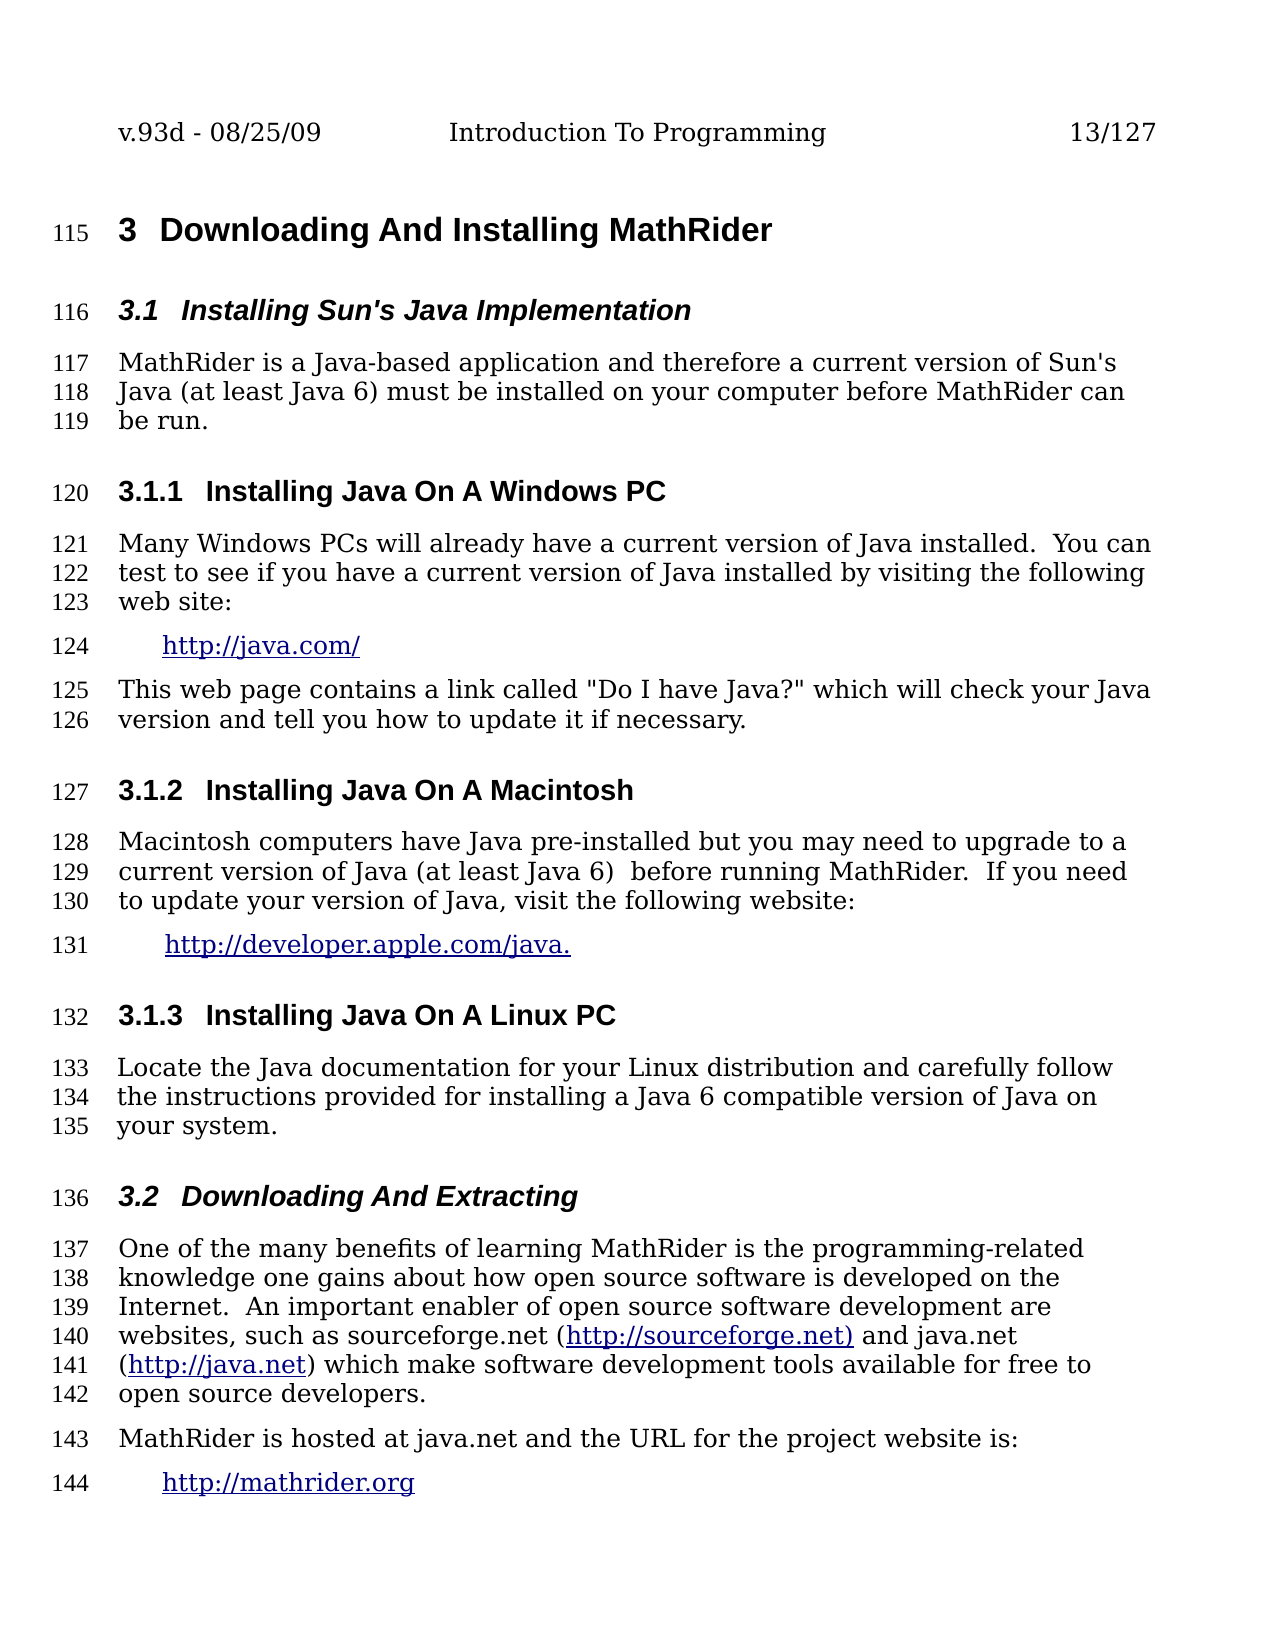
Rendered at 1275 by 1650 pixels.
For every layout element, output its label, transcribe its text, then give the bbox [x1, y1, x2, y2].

subtitle Installing Java On A Windows PC [118, 474, 1157, 508]
text http://developer.apple.com/java. [164, 930, 1157, 959]
subtitle Downloading And Installing MathRider [118, 210, 1157, 248]
text MathRider is a Java-based application and therefore a current version of Sun's Java (at least Java 6) must be installed on your computer before MathRider can be run. [118, 348, 1157, 435]
text MathRider is hosted at java.net and the URL for the project website is: [118, 1424, 1157, 1453]
subtitle Installing Sun's Java Implementation [118, 293, 1157, 327]
text One of the many benefits of learning MathRider is the programming-related knowledge one gains about how open source software is developed on the Internet. An important enabler of open source software development are websites, such as sourceforge.net (http://sourceforge.net) and java.net (http://java.net) which make software development tools available for free to open source developers. [118, 1234, 1157, 1409]
text Macintosh computers have Java pre-installed but you may need to upgrade to a current version of Java (at least Java 6) before running MathRider. If you need to update your version of Java, visit the following website: [118, 827, 1157, 915]
text This web page contains a link called "Do I have Java?" which will check your Java version and tell you how to update it if necessary. [118, 676, 1157, 734]
text Locate the Java documentation for your Linux distribution and carefully follow the instructions provided for installing a Java 6 compatible version of Java on your system. [117, 1053, 1157, 1140]
subtitle Downloading And Extracting [118, 1179, 1157, 1213]
subtitle Installing Java On A Linux PC [118, 998, 1157, 1032]
text http://mathrider.org [162, 1468, 1157, 1497]
text http://java.com/ [162, 631, 1157, 661]
text Many Windows PCs will already have a current version of Java installed. You can test to see if you have a current version of Java installed by visiting the following web site: [118, 529, 1157, 616]
subtitle Installing Java On A Macintosh [118, 773, 1157, 807]
